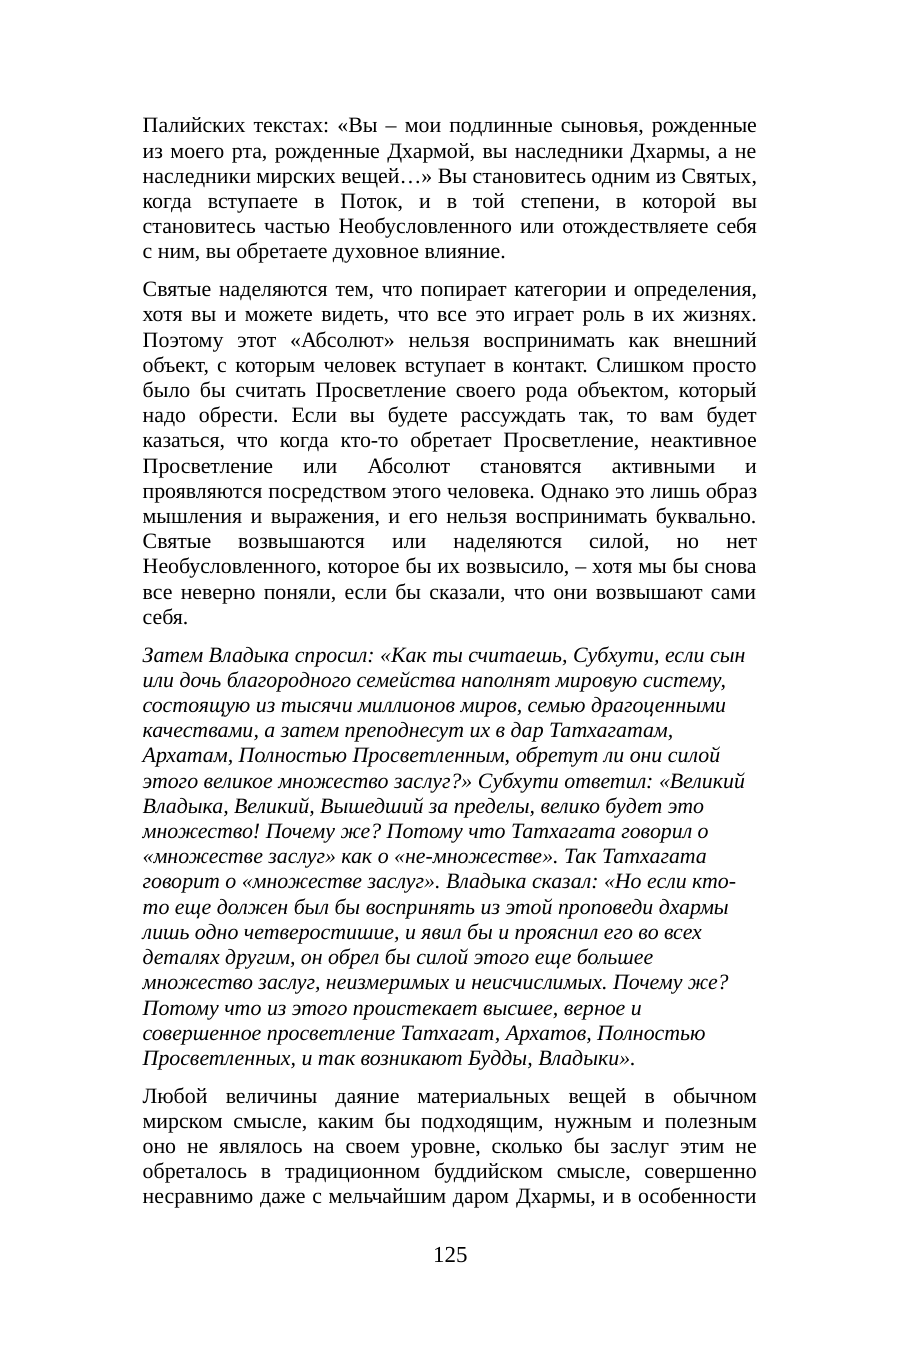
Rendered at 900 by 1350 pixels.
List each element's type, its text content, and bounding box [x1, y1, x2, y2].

text Святые наделяются тем, что попирает категории и определения, хотя вы и можете видеть, что все это играет роль в их жизнях. Поэтому этот «Абсолют» нельзя воспринимать как внешний объект, с которым человек вступает в контакт. Слишком просто было бы считать Просветление своего рода объектом, который надо обрести. Если вы будете рассуждать так, то вам будет казаться, что когда кто-то обретает Просветление, неактивное Просветление или Абсолют становятся активными и проявляются посредством этого человека. Однако это лишь образ мышления и выражения, и его нельзя воспринимать буквально. Святые возвышаются или наделяются силой, но нет Необусловленного, которое бы их возвысило, – хотя мы бы снова все неверно поняли, если бы сказали, что они возвышают сами себя. [142, 276, 757, 629]
text Палийских текстах: «Вы – мои подлинные сыновья, рожденные из моего рта, рожденные Дхармой, вы наследники Дхармы, а не наследники мирских вещей…» Вы становитесь одним из Святых, когда вступаете в Поток, и в той степени, в которой вы становитесь частью Необусловленного или отождествляете себя с ним, вы обретаете духовное влияние. [142, 112, 757, 264]
text Затем Владыка спросил: «Как ты считаешь, Субхути, если сын или дочь благородного семейства наполнят мировую систему, состоящую из тысячи миллионов миров, семью драгоценными качествами, а затем преподнесут их в дар Татхагатам, Архатам, Полностью Просветленным, обретут ли они силой этого великое множество заслуг?» Субхути ответил: «Великий Владыка, Великий, Вышедший за пределы, велико будет это множество! Почему же? Потому что Татхагата говорил о «множестве заслуг» как о «не-множестве». Так Татхагата говорит о «множестве заслуг». Владыка сказал: «Но если кто-то еще должен был бы воспринять из этой проповеди дхармы лишь одно четверостишие, и явил бы и прояснил его во всех деталях другим, он обрел бы силой этого еще большее множество заслуг, неизмеримых и неисчислимых. Почему же? Потому что из этого проистекает высшее, верное и совершенное просветление Татхагат, Архатов, Полностью Просветленных, и так возникают Будды, Владыки». [142, 642, 757, 1070]
text Любой величины даяние материальных вещей в обычном мирском смысле, каким бы подходящим, нужным и полезным оно не являлось на своем уровне, сколько бы заслуг этим не обреталось в традиционном буддийском смысле, совершенно несравнимо даже с мельчайшим даром Дхармы, и в особенности [142, 1083, 757, 1209]
